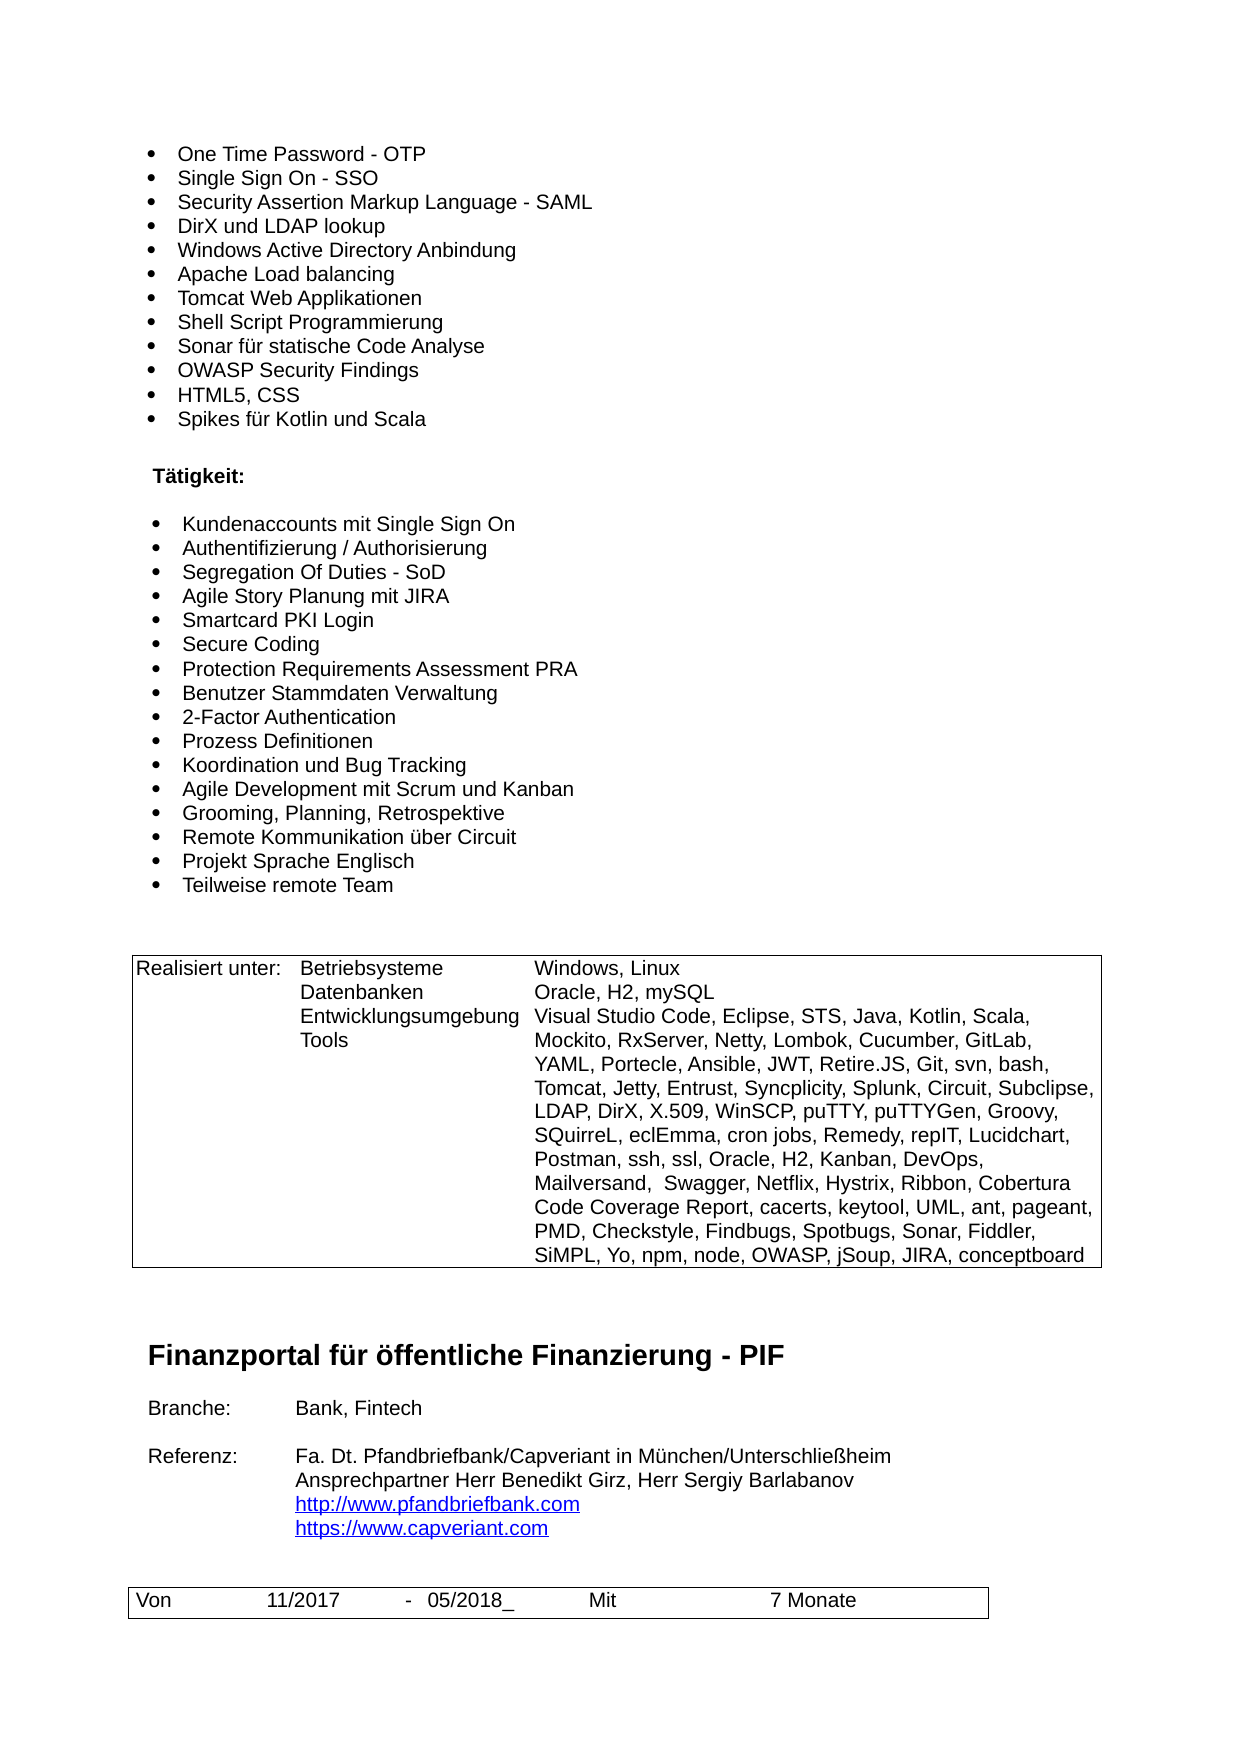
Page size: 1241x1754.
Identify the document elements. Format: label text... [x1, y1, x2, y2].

table_header Windows, Linux Oracle, H2, mySQL [531, 956, 1101, 1003]
list 2-Factor Authentication [152, 704, 1110, 728]
text Referenz: Fa. Dt. Pfandbriefbank/Capveriant in München/Unterschließheim [148, 1443, 1110, 1467]
list Windows Active Directory Anbindung [148, 238, 1110, 262]
table_header Realisiert unter: [133, 956, 297, 1003]
list Single Sign On - SSO [148, 166, 1110, 190]
list HTML5, CSS [148, 382, 1110, 406]
list Benutzer Stammdaten Verwaltung [152, 680, 1110, 704]
list Agile Story Planung mit JIRA [152, 584, 1110, 608]
table_header Betriebsysteme Datenbanken [297, 956, 531, 1003]
table_cell [133, 1004, 297, 1267]
list DirX und LDAP lookup [148, 214, 1110, 238]
list Teilweise remote Team [152, 873, 1110, 897]
list Secure Coding [152, 632, 1110, 656]
text https://www.capveriant.com [221, 1515, 1110, 1539]
table_cell Visual Studio Code, Eclipse, STS, Java, Kotlin, Scala, Mockito, RxServer, Netty, Lombok, Cucumber, GitLab, YAML, Portecle, Ansible, JWT, Retire.JS, Git, svn, bash, Tomcat, Jetty, Entrust, Syncplicity, Splunk, Circuit, Subclipse, LDAP, DirX, X.509, WinSCP, puTTY, puTTYGen, Groovy, SQuirreL, eclEmma, cron jobs, Remedy, repIT, Lucidchart, Postman, ssh, ssl, Oracle, H2, Kanban, DevOps, Mailversand, Swagger, Netflix, Hystrix, Ribbon, Cobertura Code Coverage Report, cacerts, keytool, UML, ant, pageant, PMD, Checkstyle, Findbugs, Spotbugs, Sonar, Fiddler, SiMPL, Yo, npm, node, OWASP, jSoup, JIRA, conceptboard [531, 1004, 1101, 1267]
table_header 7 Monate [763, 1588, 988, 1618]
text http://www.pfandbriefbank.com [221, 1491, 1110, 1515]
subtitle Finanzportal für öffentliche Finanzierung - PIF [148, 1338, 1110, 1372]
table_header Von [129, 1588, 259, 1618]
list Kundenaccounts mit Single Sign On [152, 512, 1110, 536]
text Ansprechpartner Herr Benedikt Girz, Herr Sergiy Barlabanov [148, 1467, 1110, 1491]
list Smartcard PKI Login [152, 608, 1110, 632]
list Security Assertion Markup Language - SAML [148, 190, 1110, 214]
list One Time Password - OTP [148, 142, 1110, 166]
list Tomcat Web Applikationen [148, 286, 1110, 310]
list Apache Load balancing [148, 262, 1110, 286]
table_header Mit [581, 1588, 762, 1618]
list Grooming, Planning, Retrospektive [152, 801, 1110, 825]
list Spikes für Kotlin und Scala [148, 406, 1110, 431]
list Projekt Sprache Englisch [152, 849, 1110, 873]
list Protection Requirements Assessment PRA [152, 656, 1110, 680]
list Shell Script Programmierung [148, 310, 1110, 334]
list OWASP Security Findings [148, 358, 1110, 382]
list Segregation Of Duties - SoD [152, 560, 1110, 584]
table_header 11/2017 [259, 1588, 398, 1618]
list Authentifizierung / Authorisierung [152, 536, 1110, 560]
list Sonar für statische Code Analyse [148, 334, 1110, 358]
text Branche: Bank, Fintech [148, 1396, 1110, 1419]
table_header 05/2018_ [420, 1588, 581, 1618]
list Agile Development mit Scrum und Kanban [152, 777, 1110, 801]
text Tätigkeit: [152, 464, 1110, 488]
list Koordination und Bug Tracking [152, 753, 1110, 777]
table_header - [398, 1588, 420, 1618]
table_cell Entwicklungsumgebung Tools [297, 1004, 531, 1267]
list Prozess Definitionen [152, 728, 1110, 753]
list Remote Kommunikation über Circuit [152, 825, 1110, 849]
